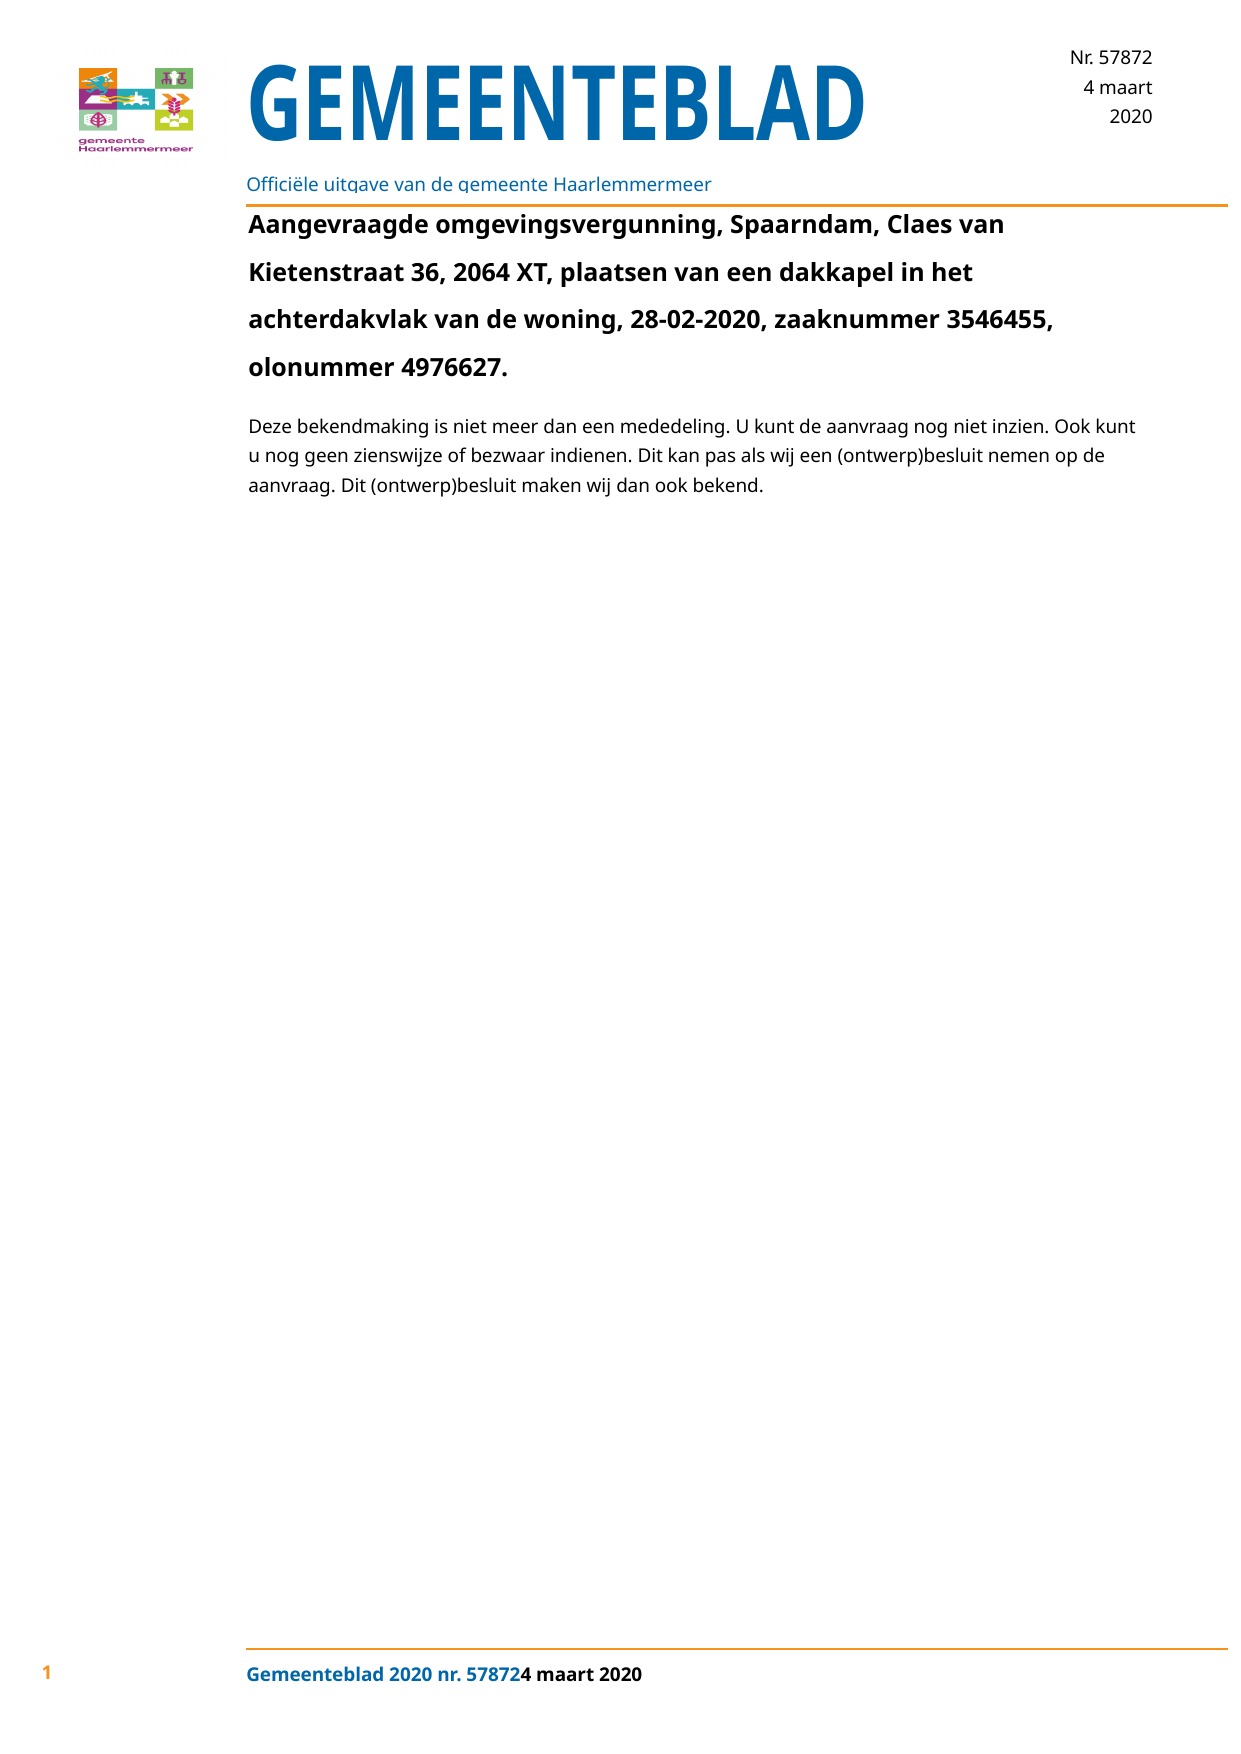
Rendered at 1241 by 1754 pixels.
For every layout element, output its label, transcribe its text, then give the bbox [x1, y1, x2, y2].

text Aangevraagde omgevingsvergunning, Spaarndam, Claes van Kietenstraat 36, 2064 XT, plaatsen van een dakkapel in het achterdakvlak van de woning, 28-02-2020, zaaknummer 3546455, olonummer 4976627. [248, 207, 1152, 384]
text Deze bekendmaking is niet meer dan een mededeling. U kunt de aanvraag nog niet inzien. Ook kunt u nog geen zienswijze of bezwaar indienen. Dit kan pas als wij een (ontwerp)besluit nemen op de aanvraag. Dit (ontwerp)besluit maken wij dan ook bekend. [248, 413, 1152, 498]
picture [41, 47, 231, 172]
